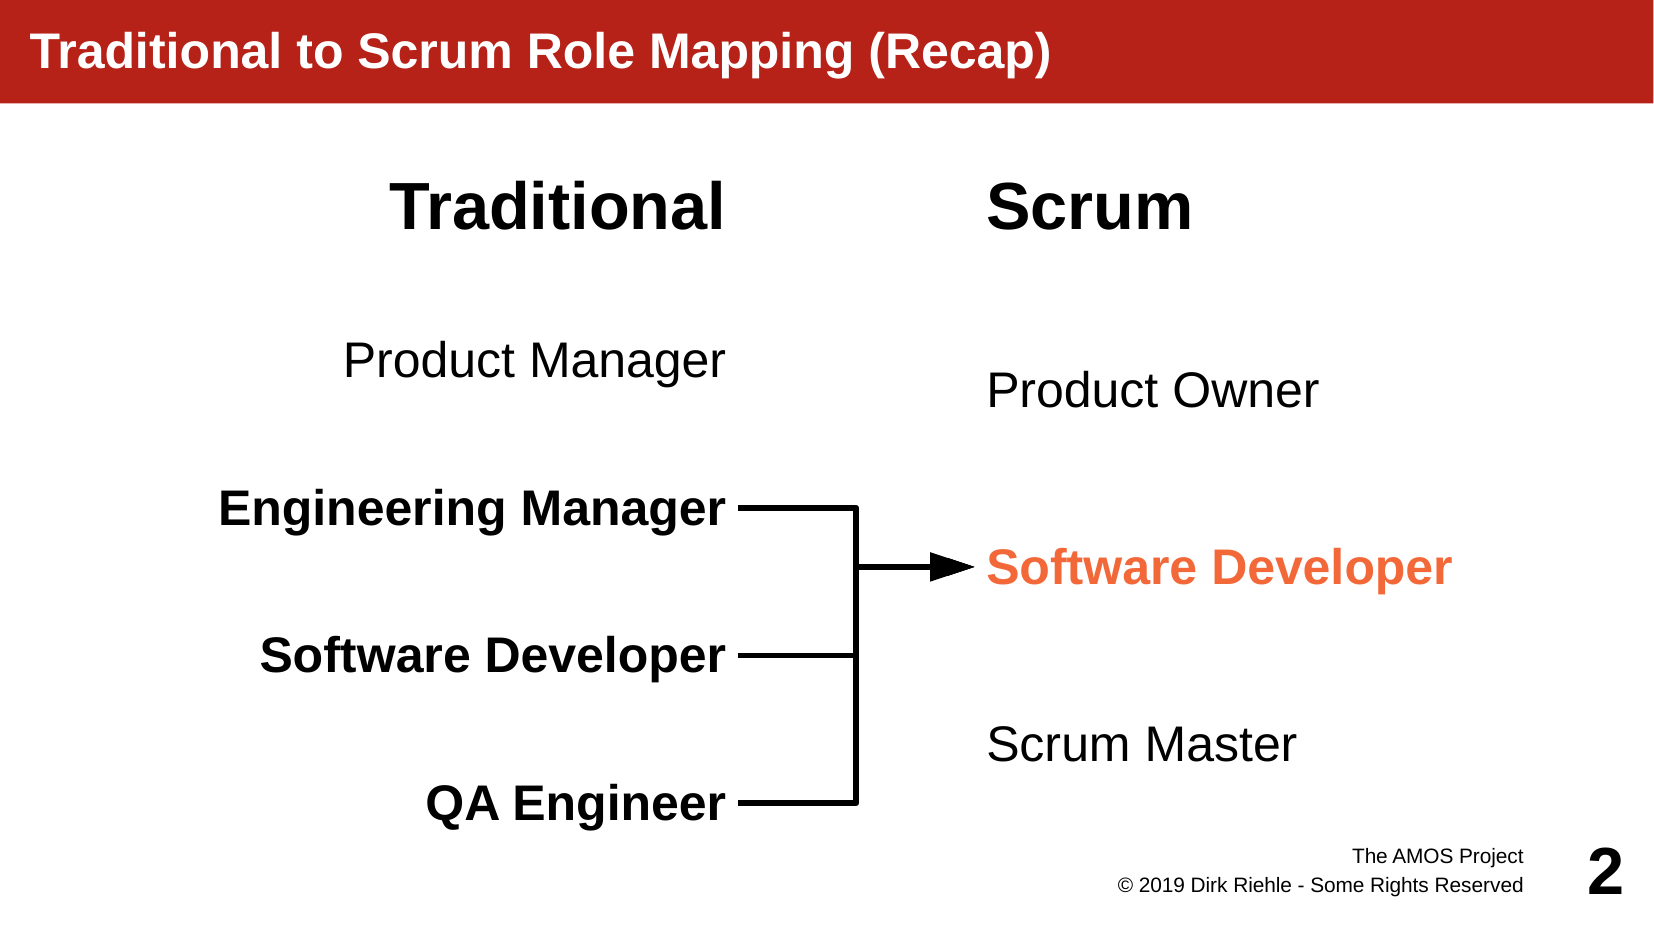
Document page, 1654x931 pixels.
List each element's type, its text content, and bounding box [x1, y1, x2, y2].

text_box Product Owner [974, 271, 1654, 508]
text_box Software Developer [59, 597, 739, 745]
text_box Scrum [974, 118, 1565, 271]
text_box Engineering Manager [0, 419, 739, 597]
text_box Software Developer [974, 448, 1625, 686]
text_box Scrum Master [974, 686, 1565, 863]
title Traditional to Scrum Role Mapping (Recap) [0, 0, 1654, 104]
text_box Product Manager [147, 271, 739, 449]
text_box QA Engineer [147, 745, 739, 892]
text_box Traditional [147, 118, 739, 271]
